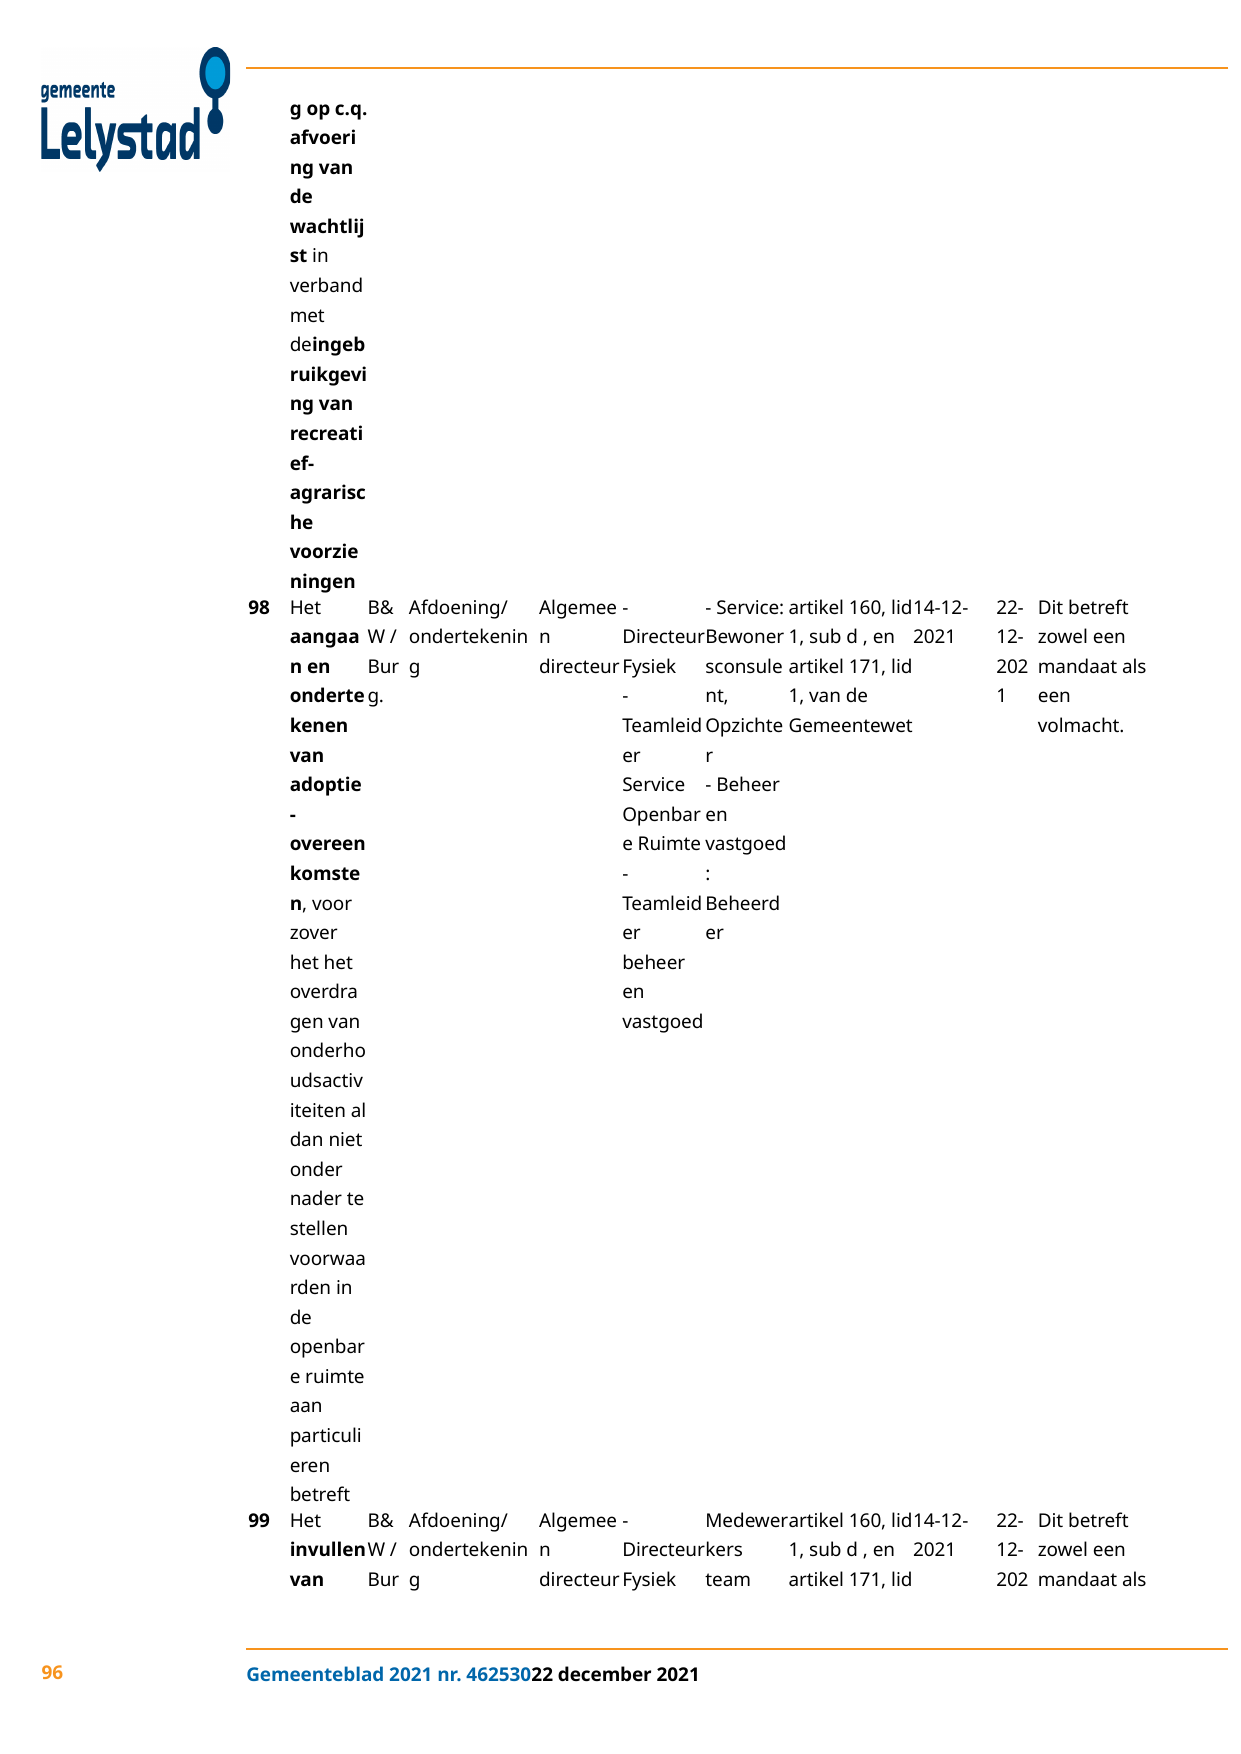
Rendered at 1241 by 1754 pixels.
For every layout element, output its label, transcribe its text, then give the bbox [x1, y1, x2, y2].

table_cell B&W / Bur [367, 1507, 409, 1592]
table_cell [367, 95, 409, 594]
table_cell artikel 160, lid 1, sub d , en artikel 171, lid [788, 1507, 913, 1592]
table_cell [705, 95, 788, 594]
table_cell 99 [248, 1507, 289, 1592]
table_cell - Directeur Fysiek - Teamleider Service Openbare Ruimte - Teamleider beheer en vastgoed [622, 594, 705, 1507]
table_cell Medewerkers team [705, 1507, 788, 1592]
table_cell Het invullen van [290, 1507, 367, 1592]
table_cell [1038, 95, 1152, 594]
table_cell [913, 95, 996, 594]
table_cell g op c.q. afvoering van de wachtlijst in verband met deingebruikgeving van recreatief-agrarische voorzieningen [290, 95, 367, 594]
table_cell 98 [248, 594, 289, 1507]
table_cell B&W / Burg. [367, 594, 409, 1507]
table_cell 22-12-2021 [996, 594, 1038, 1507]
table_cell - Service: Bewonersconsulent, Opzichter - Beheer en vastgoed: Beheerder [705, 594, 788, 1507]
table_cell [622, 95, 705, 594]
table_cell [996, 95, 1038, 594]
table_cell [409, 95, 539, 594]
table_cell [248, 95, 289, 594]
table_cell Dit betreft zowel een mandaat als [1038, 1507, 1152, 1592]
table_cell 14-12-2021 [913, 594, 996, 1507]
table_cell Afdoening/ondertekening [409, 594, 539, 1507]
table_cell Het aangaan en ondertekenen van adoptie-overeenkomsten, voor zover het het overdragen van onderhoudsactiviteiten al dan niet onder nader te stellen voorwaarden in de openbare ruimte aan particulieren betreft [290, 594, 367, 1507]
table_cell artikel 160, lid 1, sub d , en artikel 171, lid 1, van de Gemeentewet [788, 594, 913, 1507]
table_cell Algemeen directeur [539, 1507, 622, 1592]
table_cell [539, 95, 622, 594]
table_cell [788, 95, 913, 594]
table_cell Afdoening/ondertekening [409, 1507, 539, 1592]
picture [41, 47, 231, 172]
table_cell 22-12-202 [996, 1507, 1038, 1592]
table_cell Dit betreft zowel een mandaat als een volmacht. [1038, 594, 1152, 1507]
table_cell - Directeur Fysiek [622, 1507, 705, 1592]
table_cell 14-12-2021 [913, 1507, 996, 1592]
table_cell Algemeen directeur [539, 594, 622, 1507]
